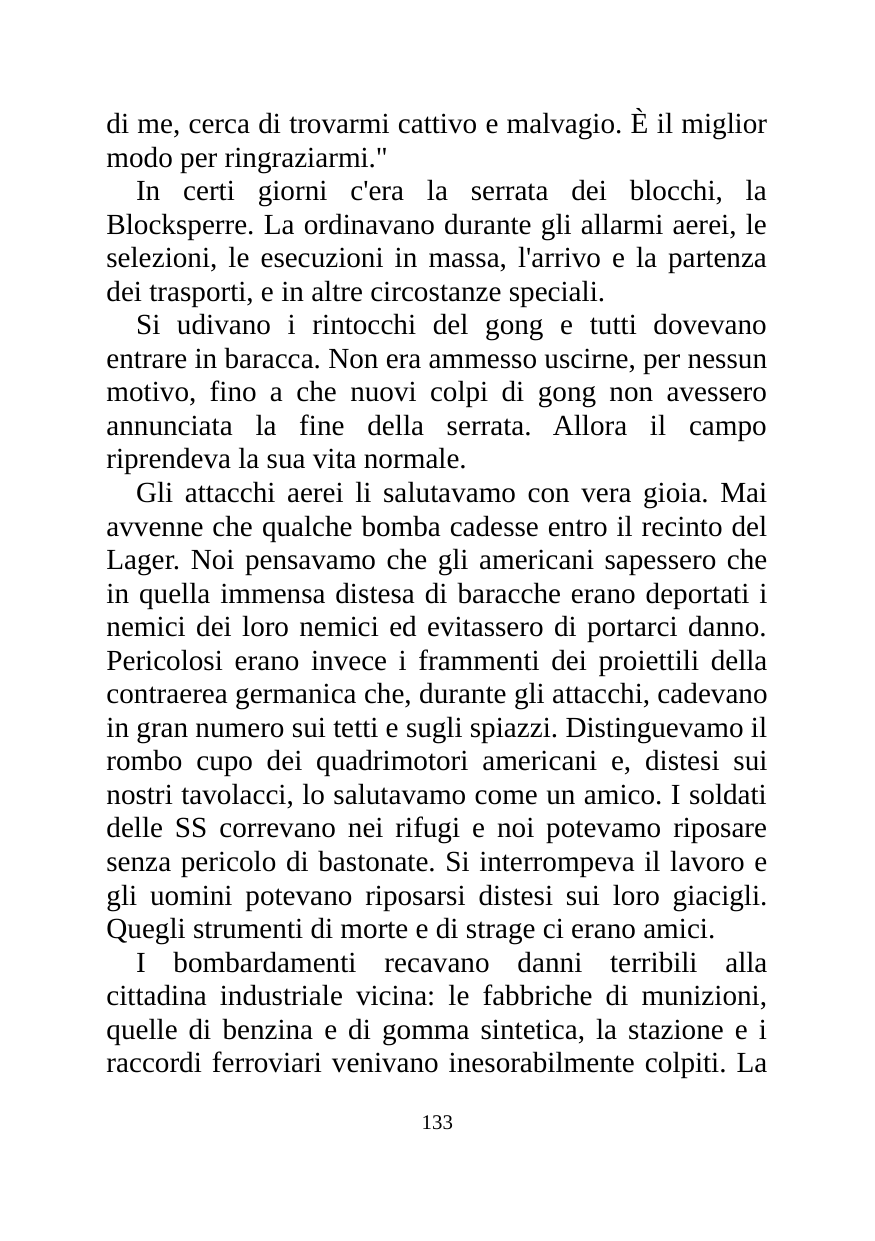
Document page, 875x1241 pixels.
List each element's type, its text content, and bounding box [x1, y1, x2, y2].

text I bombardamenti recavano danni terribili alla cittadina industriale vicina: le fabbriche di munizioni, quelle di benzina e di gomma sintetica, la stazione e i raccordi ferroviari venivano inesorabilmente colpiti. La [106, 945, 768, 1079]
text Si udivano i rintocchi del gong e tutti dovevano entrare in baracca. Non era ammesso uscirne, per nessun motivo, fino a che nuovi colpi di gong non avessero annunciata la fine della serrata. Allora il campo riprendeva la sua vita normale. [106, 307, 768, 475]
text di me, cerca di trovarmi cattivo e malvagio. È il miglior modo per ringraziarmi." [106, 106, 768, 173]
text Gli attacchi aerei li salutavamo con vera gioia. Mai avvenne che qualche bomba cadesse entro il recinto del Lager. Noi pensavamo che gli americani sapessero che in quella immensa distesa di baracche erano deportati i nemici dei loro nemici ed evitassero di portarci danno. Pericolosi erano invece i frammenti dei proiettili della contraerea germanica che, durante gli attacchi, cadevano in gran numero sui tetti e sugli spiazzi. Distinguevamo il rombo cupo dei quadrimotori americani e, distesi sui nostri tavolacci, lo salutavamo come un amico. I soldati delle SS correvano nei rifugi e noi potevamo riposare senza pericolo di bastonate. Si interrompeva il lavoro e gli uomini potevano riposarsi distesi sui loro giacigli. Quegli strumenti di morte e di strage ci erano amici. [106, 475, 768, 945]
text In certi giorni c'era la serrata dei blocchi, la Blocksperre. La ordinavano durante gli allarmi aerei, le selezioni, le esecuzioni in massa, l'arrivo e la partenza dei trasporti, e in altre circostanze speciali. [106, 173, 768, 307]
